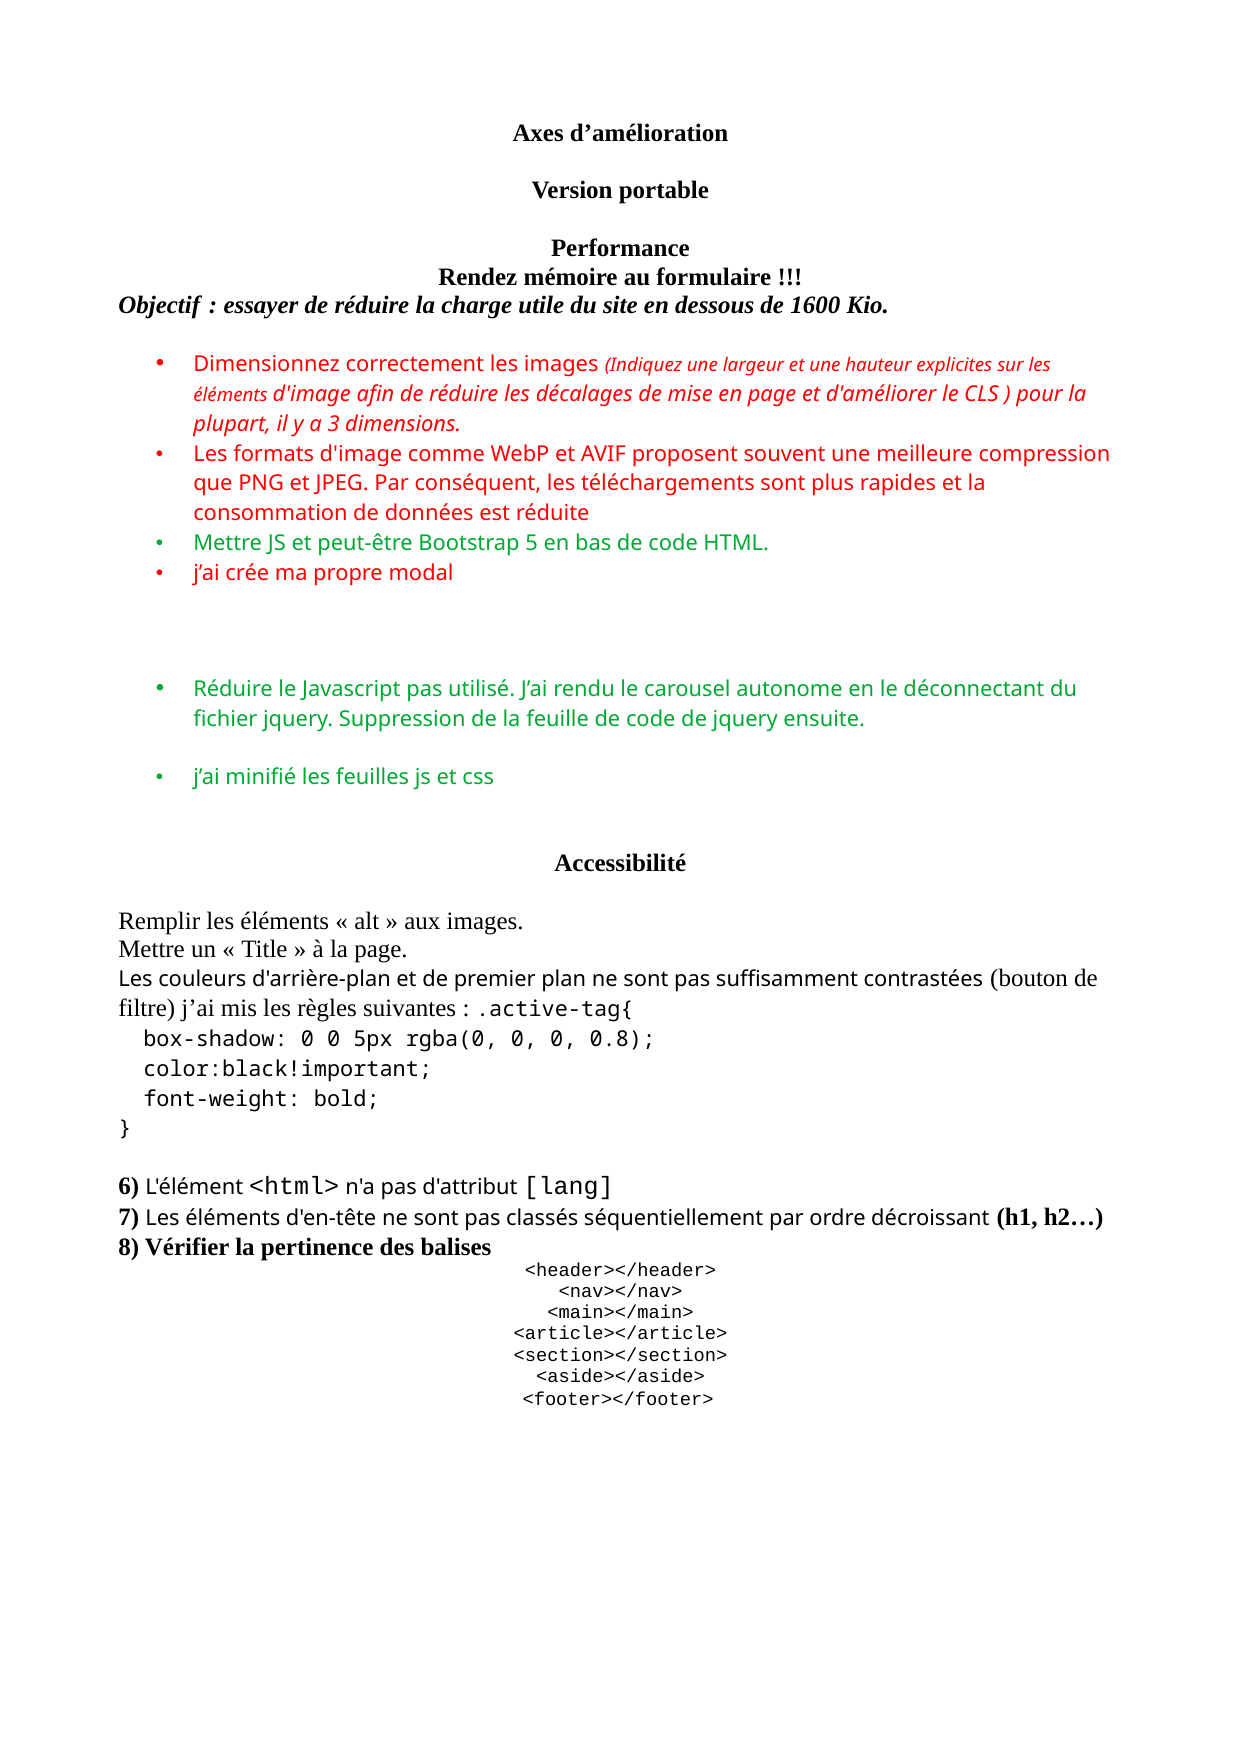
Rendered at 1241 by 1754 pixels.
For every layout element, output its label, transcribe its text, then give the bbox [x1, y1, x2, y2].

text Version portable [118, 176, 1122, 204]
list Mettre JS et peut-être Bootstrap 5 en bas de code HTML. [156, 527, 1122, 557]
text Mettre un « Title » à la page. [118, 934, 1122, 963]
list Réduire le Javascript pas utilisé. J’ai rendu le carousel autonome en le déconnectant du fichier jquery. Suppression de la feuille de code de jquery ensuite. [156, 673, 1122, 732]
list j’ai crée ma propre modal [156, 557, 1122, 586]
text Les couleurs d'arrière-plan et de premier plan ne sont pas suffisamment contrastées (bouton de filtre) j’ai mis les règles suivantes : .active-tag{ [118, 963, 1122, 1023]
text 6) L'élément <html> n'a pas d'attribut [lang] [118, 1171, 1122, 1202]
text } [118, 1112, 1122, 1142]
text 8) Vérifier la pertinence des balises [118, 1232, 1122, 1260]
text Axes d’amélioration [118, 118, 1122, 147]
text 7) Les éléments d'en-tête ne sont pas classés séquentiellement par ordre décroissant (h1, h2…) [118, 1202, 1122, 1232]
text font-weight: bold; [118, 1082, 1122, 1112]
text Rendez mémoire au formulaire !!! [118, 262, 1122, 291]
text Remplir les éléments « alt » aux images. [118, 906, 1122, 934]
text box-shadow: 0 0 5px rgba(0, 0, 0, 0.8); [118, 1023, 1122, 1053]
list Dimensionnez correctement les images (Indiquez une largeur et une hauteur explicites sur les éléments d'image afin de réduire les décalages de mise en page et d'améliorer le CLS ) pour la plupart, il y a 3 dimensions. [156, 348, 1122, 437]
text Accessibilité [118, 848, 1122, 877]
text color:black!important; [118, 1053, 1122, 1082]
list j’ai minifié les feuilles js et css [156, 761, 1122, 791]
text Objectif : essayer de réduire la charge utile du site en dessous de 1600 Kio. [118, 291, 1122, 319]
list Les formats d'image comme WebP et AVIF proposent souvent une meilleure compression que PNG et JPEG. Par conséquent, les téléchargements sont plus rapides et la consommation de données est réduite [156, 437, 1122, 527]
text <header></header> <nav></nav> <main></main> <article></article> <section></section> <aside></aside> <footer></footer> [118, 1260, 1122, 1411]
text Performance [118, 233, 1122, 262]
